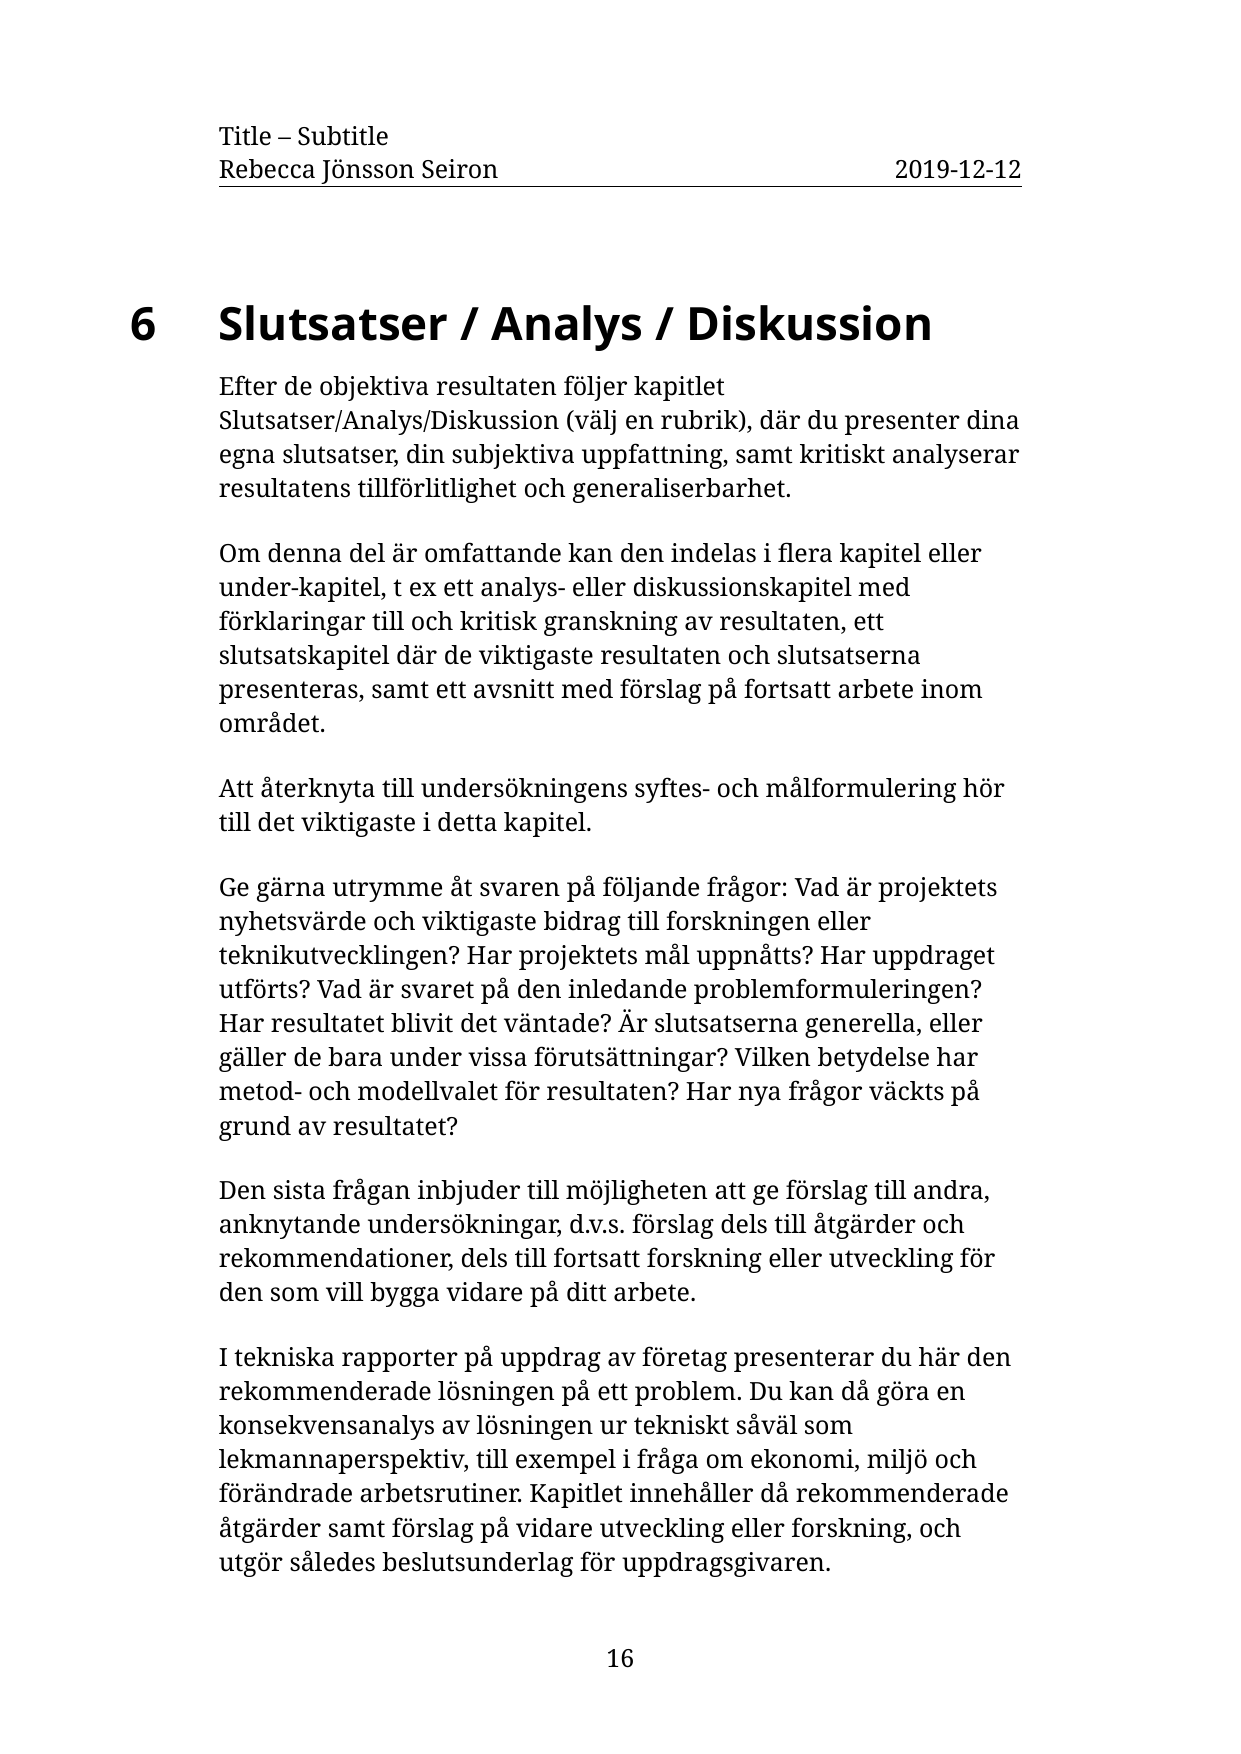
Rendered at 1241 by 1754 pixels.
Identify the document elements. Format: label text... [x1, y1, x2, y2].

text Efter de objektiva resultaten följer kapitlet Slutsatser/Analys/Diskussion (välj en rubrik), där du presenter dina egna slutsatser, din subjektiva uppfattning, samt kritiskt analyserar resultatens tillförlitlighet och generaliserbarhet. [218, 369, 1022, 505]
text Den sista frågan inbjuder till möjligheten att ge förslag till andra, anknytande undersökningar, d.v.s. förslag dels till åtgärder och rekommendationer, dels till fortsatt forskning eller utveckling för den som vill bygga vidare på ditt arbete. [218, 1173, 1022, 1309]
text I tekniska rapporter på uppdrag av företag presenterar du här den rekommenderade lösningen på ett problem. Du kan då göra en konsekvensanalys av lösningen ur tekniskt såväl som lekmannaperspektiv, till exempel i fråga om ekonomi, miljö och förändrade arbetsrutiner. Kapitlet innehåller då rekommenderade åtgärder samt förslag på vidare utveckling eller forskning, och utgör således beslutsunderlag för uppdragsgivaren. [218, 1340, 1022, 1578]
subtitle Slutsatser / Analys / Diskussion [130, 291, 1022, 353]
text Ge gärna utrymme åt svaren på följande frågor: Vad är projektets nyhetsvärde och viktigaste bidrag till forskningen eller teknikutvecklingen? Har projektets mål uppnåtts? Har uppdraget utförts? Vad är svaret på den inledande problemformuleringen? Har resultatet blivit det väntade? Är slutsatserna generella, eller gäller de bara under vissa förutsättningar? Vilken betydelse har metod- och modellvalet för resultaten? Har nya frågor väckts på grund av resultatet? [218, 870, 1022, 1142]
text Att återknyta till undersökningens syftes- och målformulering hör till det viktigaste i detta kapitel. [218, 771, 1022, 839]
text Om denna del är omfattande kan den indelas i flera kapitel eller under-kapitel, t ex ett analys- eller diskussionskapitel med förklaringar till och kritisk granskning av resultaten, ett slutsatskapitel där de viktigaste resultaten och slutsatserna presenteras, samt ett avsnitt med förslag på fortsatt arbete inom området. [218, 536, 1022, 740]
